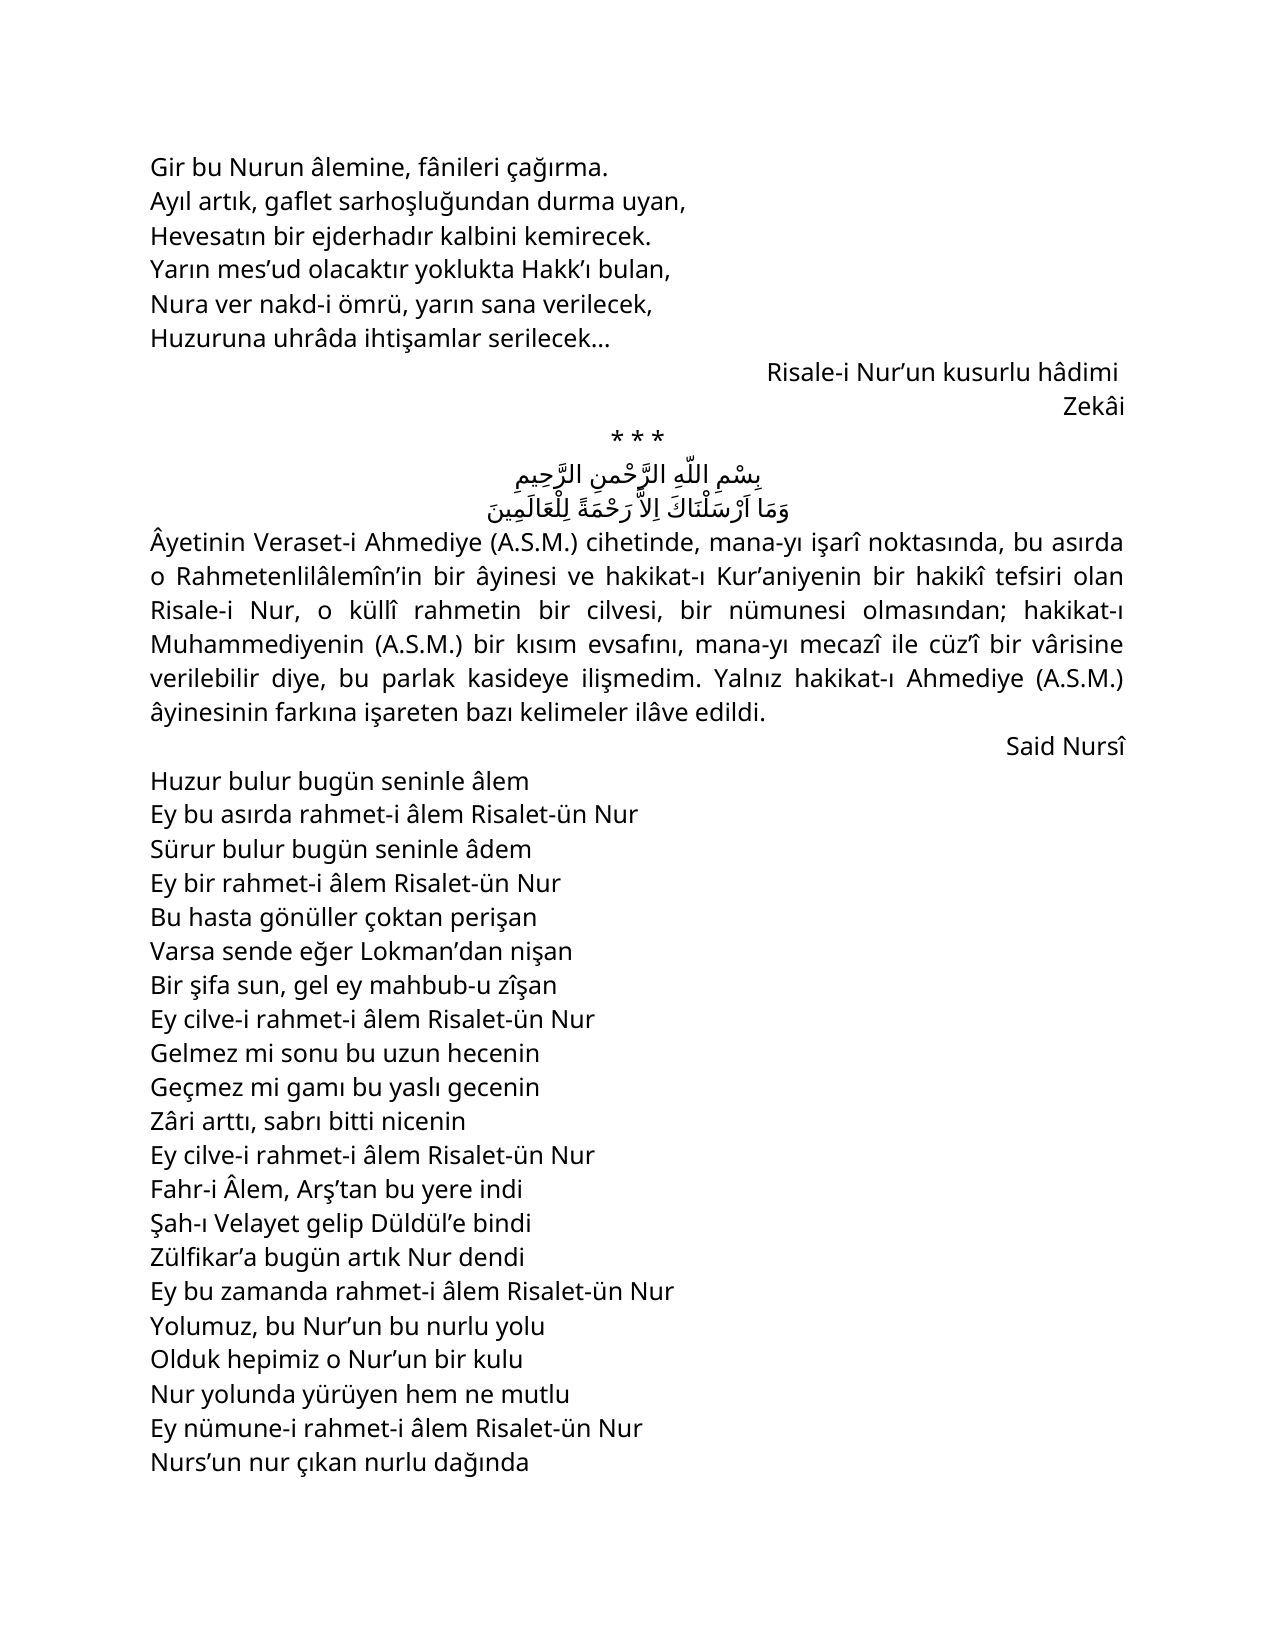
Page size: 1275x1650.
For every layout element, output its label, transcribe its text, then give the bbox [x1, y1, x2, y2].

text Varsa sende eğer Lokman’dan nişan [150, 933, 1125, 967]
text Olduk hepimiz o Nur’un bir kulu [150, 1342, 1125, 1376]
text Ey nümune-i rahmet-i âlem Risalet-ün Nur [150, 1410, 1125, 1444]
text * * * [150, 422, 1125, 457]
text Gelmez mi sonu bu uzun hecenin [150, 1036, 1125, 1070]
text Yarın mes’ud olacaktır yoklukta Hakk’ı bulan, [150, 252, 1125, 286]
text Zâri arttı, sabrı bitti nicenin [150, 1104, 1125, 1138]
text Huzur bulur bugün seninle âlem [150, 763, 1125, 797]
text بِسْمِ اللّهِ الرَّحْمنِ الرَّحِيمِ [150, 457, 1125, 491]
text Ey bu asırda rahmet-i âlem Risalet-ün Nur [150, 797, 1125, 831]
text Nur yolunda yürüyen hem ne mutlu [150, 1376, 1125, 1410]
text Ey bu zamanda rahmet-i âlem Risalet-ün Nur [150, 1274, 1125, 1308]
text Said Nursî [150, 729, 1125, 763]
text Hevesatın bir ejderhadır kalbini kemirecek. [150, 218, 1125, 252]
text Bir şifa sun, gel ey mahbub-u zîşan [150, 967, 1125, 1002]
text Nura ver nakd-i ömrü, yarın sana verilecek, [150, 286, 1125, 320]
text Şah-ı Velayet gelip Düldül’e bindi [150, 1206, 1125, 1240]
text Risale-i Nur’un kusurlu hâdimi Zekâi [150, 354, 1125, 422]
text Fahr-i Âlem, Arş’tan bu yere indi [150, 1172, 1125, 1206]
text Sürur bulur bugün seninle âdem [150, 831, 1125, 865]
text Bu hasta gönüller çoktan perişan [150, 899, 1125, 933]
text Yolumuz, bu Nur’un bu nurlu yolu [150, 1308, 1125, 1342]
text Zülfikar’a bugün artık Nur dendi [150, 1240, 1125, 1274]
text Ey cilve-i rahmet-i âlem Risalet-ün Nur [150, 1138, 1125, 1172]
text Huzuruna uhrâda ihtişamlar serilecek… [150, 320, 1125, 354]
text Ayıl artık, gaflet sarhoşluğundan durma uyan, [150, 184, 1125, 218]
text Nurs’un nur çıkan nurlu dağında [150, 1444, 1125, 1478]
text Ey cilve-i rahmet-i âlem Risalet-ün Nur [150, 1002, 1125, 1036]
text Gir bu Nurun âlemine, fânileri çağırma. [150, 150, 1125, 184]
text وَمَا اَرْسَلْنَاكَ اِلاَّ رَحْمَةً لِلْعَالَمِينَ [150, 491, 1125, 525]
text Geçmez mi gamı bu yaslı gecenin [150, 1070, 1125, 1104]
text Âyetinin Veraset-i Ahmediye (A.S.M.) cihetinde, mana-yı işarî noktasında, bu asırda o Rahmetenlilâlemîn’in bir âyinesi ve hakikat-ı Kur’aniyenin bir hakikî tefsiri olan Risale-i Nur, o küllî rahmetin bir cilvesi, bir nümunesi olmasından; hakikat-ı Muhammediyenin (A.S.M.) bir kısım evsafını, mana-yı mecazî ile cüz’î bir vârisine verilebilir diye, bu parlak kasideye ilişmedim. Yalnız hakikat-ı Ahmediye (A.S.M.) âyinesinin farkına işareten bazı kelimeler ilâve edildi. [150, 525, 1125, 729]
text Ey bir rahmet-i âlem Risalet-ün Nur [150, 865, 1125, 899]
